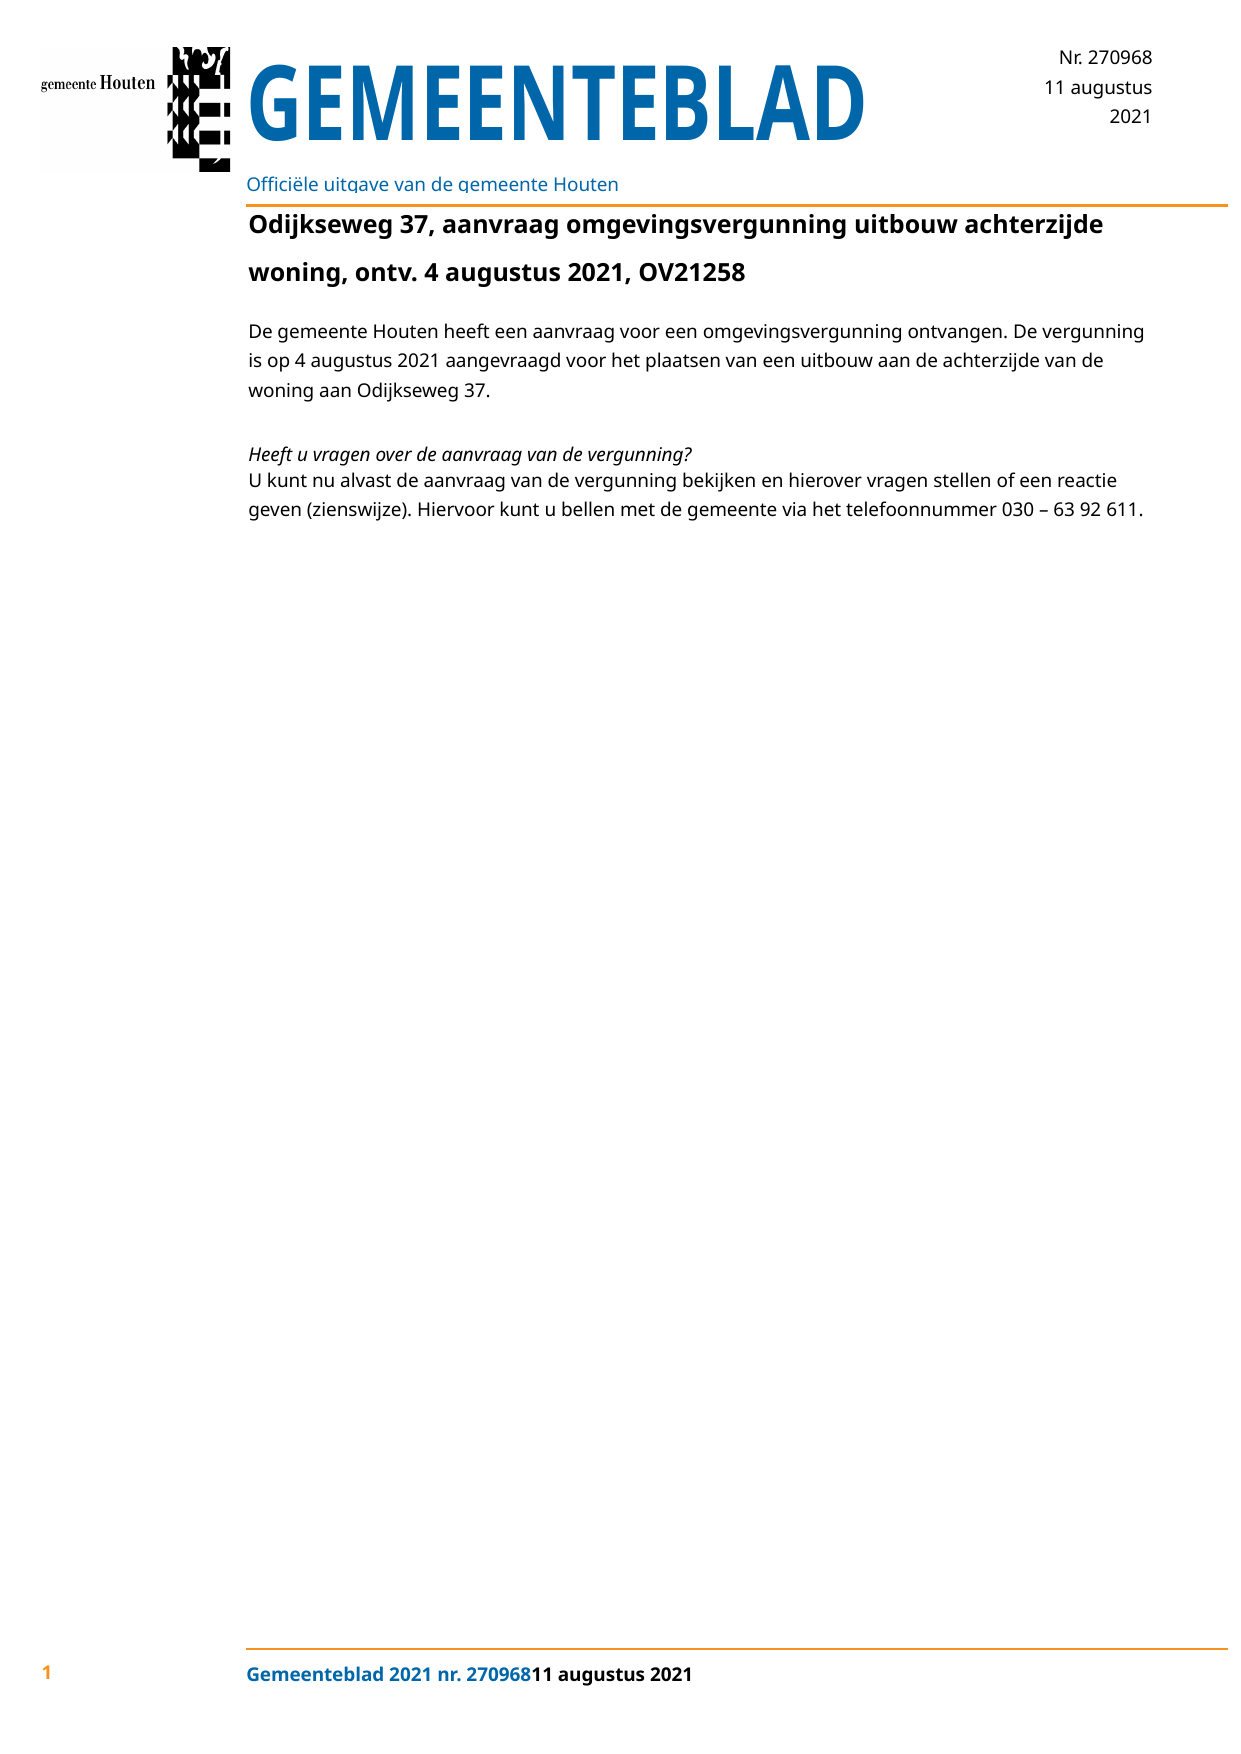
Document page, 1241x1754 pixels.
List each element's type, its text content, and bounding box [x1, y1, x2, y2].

text U kunt nu alvast de aanvraag van de vergunning bekijken en hierover vragen stellen of een reactie geven (zienswijze). Hiervoor kunt u bellen met de gemeente via het telefoonnummer 030 – 63 92 611. [248, 467, 1152, 522]
text De gemeente Houten heeft een aanvraag voor een omgevingsvergunning ontvangen. De vergunning is op 4 augustus 2021 aangevraagd voor het plaatsen van een uitbouw aan de achterzijde van de woning aan Odijkseweg 37. [248, 318, 1152, 403]
text Odijkseweg 37, aanvraag omgevingsvergunning uitbouw achterzijde woning, ontv. 4 augustus 2021, OV21258 [248, 207, 1152, 288]
text Heeft u vragen over de aanvraag van de vergunning? [248, 441, 1152, 467]
picture [41, 47, 231, 172]
